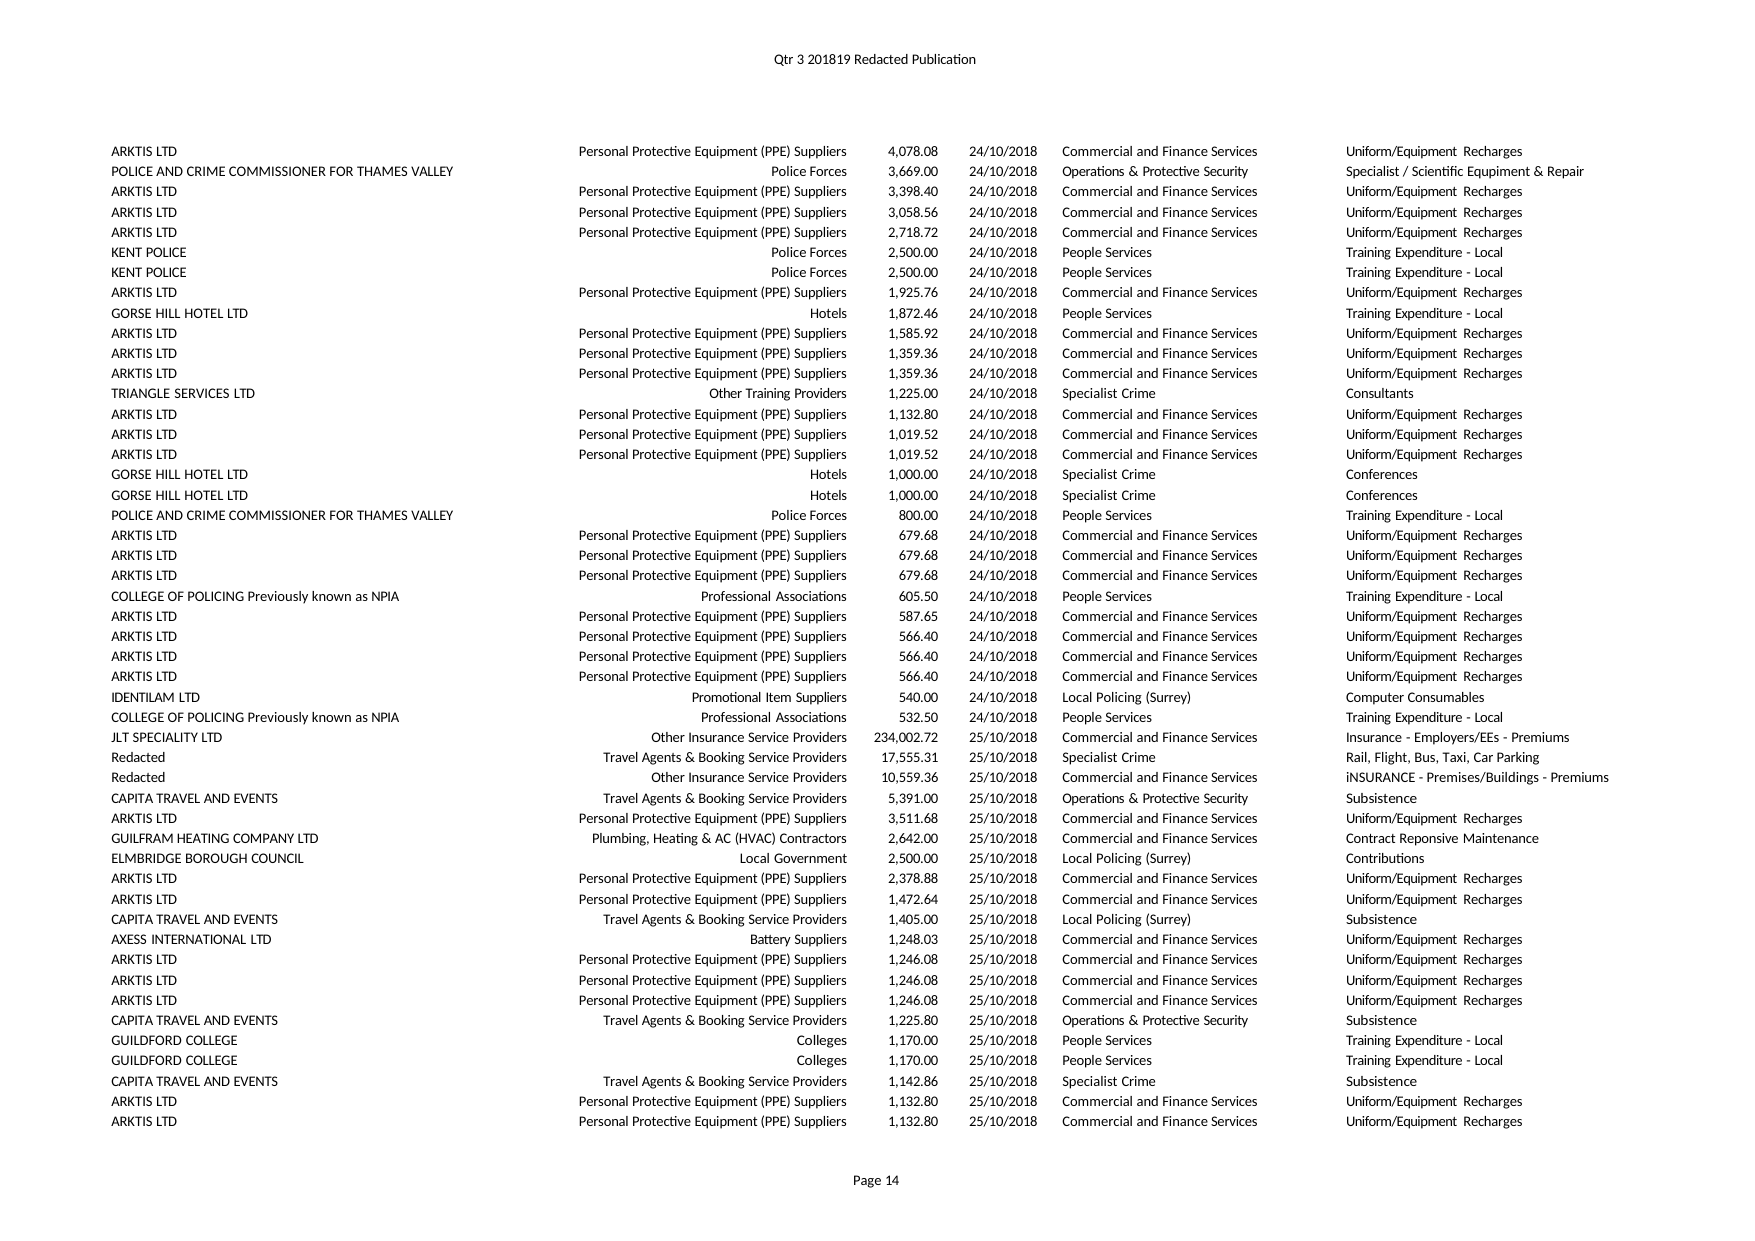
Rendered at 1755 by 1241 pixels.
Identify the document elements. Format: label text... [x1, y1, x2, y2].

table_cell GORSE HILL HOTEL LTD [106, 465, 514, 485]
table_cell 25/10/2018 [954, 889, 1050, 909]
table_cell Other Training Providers [514, 384, 859, 404]
table_cell Commercial and Finance Services [1050, 425, 1304, 445]
table_cell Commercial and Finance Services [1050, 182, 1304, 202]
table_cell 25/10/2018 [954, 849, 1050, 869]
table_cell Commercial and Finance Services [1050, 546, 1304, 566]
table_cell Uniform/Equipment Recharges [1304, 1091, 1616, 1112]
table_cell Travel Agents & Booking Service Providers [514, 1071, 859, 1091]
table_header ARKTIS LTD [106, 143, 514, 162]
table_cell 1,405.00 [859, 910, 953, 930]
table_cell 24/10/2018 [954, 566, 1050, 586]
table_cell ARKTIS LTD [106, 647, 514, 667]
table_cell Commercial and Finance Services [1050, 566, 1304, 586]
table_header 4,078.08 [859, 143, 953, 162]
table_cell 24/10/2018 [954, 263, 1050, 283]
table_cell Travel Agents & Booking Service Providers [514, 910, 859, 930]
table_cell 25/10/2018 [954, 869, 1050, 889]
table_cell Training Expenditure - Local [1304, 1031, 1616, 1051]
table_cell Uniform/Equipment Recharges [1304, 970, 1616, 990]
table_cell 24/10/2018 [954, 708, 1050, 728]
table_cell Commercial and Finance Services [1050, 344, 1304, 364]
table_cell 5,391.00 [859, 788, 953, 808]
table_cell ARKTIS LTD [106, 667, 514, 687]
table_cell Personal Protective Equipment (PPE) Suppliers [514, 667, 859, 687]
table_cell ARKTIS LTD [106, 364, 514, 384]
table_cell Training Expenditure - Local [1304, 708, 1616, 728]
table_cell Personal Protective Equipment (PPE) Suppliers [514, 566, 859, 586]
table_cell Training Expenditure - Local [1304, 505, 1616, 526]
table_cell ARKTIS LTD [106, 990, 514, 1011]
table_cell 679.68 [859, 526, 953, 546]
table_cell Commercial and Finance Services [1050, 970, 1304, 990]
table_cell Commercial and Finance Services [1050, 404, 1304, 424]
table_cell GORSE HILL HOTEL LTD [106, 303, 514, 323]
table_cell 24/10/2018 [954, 627, 1050, 647]
table_cell 1,132.80 [859, 404, 953, 424]
table_cell POLICE AND CRIME COMMISSIONER FOR THAMES VALLEY [106, 162, 514, 182]
table_cell Specialist / Scientific Equpiment & Repair [1304, 162, 1616, 182]
table_cell 25/10/2018 [954, 748, 1050, 768]
table_cell People Services [1050, 303, 1304, 323]
table_cell Training Expenditure - Local [1304, 1051, 1616, 1071]
table_cell People Services [1050, 263, 1304, 283]
table_cell Commercial and Finance Services [1050, 728, 1304, 748]
table_cell Personal Protective Equipment (PPE) Suppliers [514, 425, 859, 445]
table_cell 2,500.00 [859, 263, 953, 283]
table_cell 1,246.08 [859, 950, 953, 970]
table_cell Uniform/Equipment Recharges [1304, 950, 1616, 970]
table_cell Promotional Item Suppliers [514, 687, 859, 707]
table_cell 532.50 [859, 708, 953, 728]
table_cell Subsistence [1304, 910, 1616, 930]
table_cell Commercial and Finance Services [1050, 283, 1304, 303]
table_cell People Services [1050, 1031, 1304, 1051]
table_cell Hotels [514, 485, 859, 505]
table_cell 25/10/2018 [954, 728, 1050, 748]
table_cell Professional Associations [514, 586, 859, 606]
table_cell Personal Protective Equipment (PPE) Suppliers [514, 990, 859, 1011]
table_cell 540.00 [859, 687, 953, 707]
table_cell Commercial and Finance Services [1050, 647, 1304, 667]
table_cell 24/10/2018 [954, 243, 1050, 263]
table_cell 605.50 [859, 586, 953, 606]
table_cell 24/10/2018 [954, 182, 1050, 202]
table_cell 1,248.03 [859, 930, 953, 950]
table_cell People Services [1050, 505, 1304, 526]
table_cell 1,585.92 [859, 324, 953, 344]
table_cell CAPITA TRAVEL AND EVENTS [106, 910, 514, 930]
table_cell 24/10/2018 [954, 647, 1050, 667]
table_cell Uniform/Equipment Recharges [1304, 990, 1616, 1011]
table_cell Uniform/Equipment Recharges [1304, 283, 1616, 303]
table_cell Uniform/Equipment Recharges [1304, 526, 1616, 546]
table_cell Specialist Crime [1050, 485, 1304, 505]
table_cell 234,002.72 [859, 728, 953, 748]
table_cell ARKTIS LTD [106, 566, 514, 586]
table_cell 679.68 [859, 566, 953, 586]
table_cell ARKTIS LTD [106, 627, 514, 647]
table_cell GORSE HILL HOTEL LTD [106, 485, 514, 505]
table_cell Contract Reponsive Maintenance [1304, 829, 1616, 849]
table_cell 24/10/2018 [954, 546, 1050, 566]
table_cell Subsistence [1304, 1071, 1616, 1091]
table_cell ARKTIS LTD [106, 970, 514, 990]
table_cell Commercial and Finance Services [1050, 526, 1304, 546]
table_cell Hotels [514, 465, 859, 485]
table_cell 24/10/2018 [954, 384, 1050, 404]
table_cell 1,246.08 [859, 970, 953, 990]
table_cell ARKTIS LTD [106, 526, 514, 546]
table_cell 1,000.00 [859, 465, 953, 485]
table_cell Training Expenditure - Local [1304, 263, 1616, 283]
table_cell 3,398.40 [859, 182, 953, 202]
table_cell KENT POLICE [106, 263, 514, 283]
table_cell 24/10/2018 [954, 364, 1050, 384]
table_cell Uniform/Equipment Recharges [1304, 425, 1616, 445]
table_cell ARKTIS LTD [106, 445, 514, 465]
table_cell ARKTIS LTD [106, 404, 514, 424]
table_cell 1,170.00 [859, 1051, 953, 1071]
table_header Uniform/Equipment Recharges [1304, 143, 1616, 162]
table_cell Uniform/Equipment Recharges [1304, 627, 1616, 647]
table_cell Hotels [514, 303, 859, 323]
table_cell 25/10/2018 [954, 1112, 1050, 1132]
table_cell Commercial and Finance Services [1050, 667, 1304, 687]
table_cell 1,359.36 [859, 364, 953, 384]
table_cell Personal Protective Equipment (PPE) Suppliers [514, 869, 859, 889]
table_cell CAPITA TRAVEL AND EVENTS [106, 1011, 514, 1031]
table_cell 1,019.52 [859, 425, 953, 445]
table_cell 24/10/2018 [954, 485, 1050, 505]
table_cell 679.68 [859, 546, 953, 566]
table_cell 1,142.86 [859, 1071, 953, 1091]
table_cell ARKTIS LTD [106, 869, 514, 889]
table_cell 3,058.56 [859, 202, 953, 222]
table_cell Commercial and Finance Services [1050, 950, 1304, 970]
table_cell Uniform/Equipment Recharges [1304, 606, 1616, 627]
table_cell Uniform/Equipment Recharges [1304, 809, 1616, 829]
table_cell People Services [1050, 708, 1304, 728]
table_cell IDENTILAM LTD [106, 687, 514, 707]
table_cell Commercial and Finance Services [1050, 606, 1304, 627]
table_cell ARKTIS LTD [106, 223, 514, 243]
table_cell People Services [1050, 1051, 1304, 1071]
table_cell Specialist Crime [1050, 384, 1304, 404]
table_cell 25/10/2018 [954, 788, 1050, 808]
table_cell Operations & Protective Security [1050, 1011, 1304, 1031]
table_cell Uniform/Equipment Recharges [1304, 566, 1616, 586]
table_cell 24/10/2018 [954, 283, 1050, 303]
table_cell Uniform/Equipment Recharges [1304, 647, 1616, 667]
table_cell Personal Protective Equipment (PPE) Suppliers [514, 202, 859, 222]
table_cell 566.40 [859, 627, 953, 647]
table_cell Personal Protective Equipment (PPE) Suppliers [514, 182, 859, 202]
table_cell 1,472.64 [859, 889, 953, 909]
table_cell Uniform/Equipment Recharges [1304, 202, 1616, 222]
table_header Personal Protective Equipment (PPE) Suppliers [514, 143, 859, 162]
table_cell 24/10/2018 [954, 465, 1050, 485]
table_cell Personal Protective Equipment (PPE) Suppliers [514, 809, 859, 829]
table_cell Battery Suppliers [514, 930, 859, 950]
table_cell Training Expenditure - Local [1304, 586, 1616, 606]
table_cell ARKTIS LTD [106, 546, 514, 566]
table_cell COLLEGE OF POLICING Previously known as NPIA [106, 586, 514, 606]
table_cell Personal Protective Equipment (PPE) Suppliers [514, 1112, 859, 1132]
table_cell Conferences [1304, 465, 1616, 485]
table_cell Professional Associations [514, 708, 859, 728]
table_cell 2,378.88 [859, 869, 953, 889]
table_cell Operations & Protective Security [1050, 788, 1304, 808]
table_cell Commercial and Finance Services [1050, 324, 1304, 344]
table_cell Uniform/Equipment Recharges [1304, 223, 1616, 243]
table_cell 24/10/2018 [954, 425, 1050, 445]
table_cell TRIANGLE SERVICES LTD [106, 384, 514, 404]
table_cell Commercial and Finance Services [1050, 364, 1304, 384]
table_cell Redacted [106, 748, 514, 768]
table_cell Personal Protective Equipment (PPE) Suppliers [514, 364, 859, 384]
table_cell Uniform/Equipment Recharges [1304, 344, 1616, 364]
table_cell Colleges [514, 1031, 859, 1051]
table_cell 25/10/2018 [954, 1031, 1050, 1051]
table_cell Commercial and Finance Services [1050, 223, 1304, 243]
table_cell GUILFRAM HEATING COMPANY LTD [106, 829, 514, 849]
table_cell Subsistence [1304, 788, 1616, 808]
table_cell Uniform/Equipment Recharges [1304, 1112, 1616, 1132]
table_cell Personal Protective Equipment (PPE) Suppliers [514, 647, 859, 667]
table_cell Uniform/Equipment Recharges [1304, 889, 1616, 909]
table_cell Commercial and Finance Services [1050, 202, 1304, 222]
table_cell ARKTIS LTD [106, 606, 514, 627]
table_cell 566.40 [859, 647, 953, 667]
table_cell Plumbing, Heating & AC (HVAC) Contractors [514, 829, 859, 849]
table_cell Personal Protective Equipment (PPE) Suppliers [514, 344, 859, 364]
table_cell Personal Protective Equipment (PPE) Suppliers [514, 889, 859, 909]
table_cell ARKTIS LTD [106, 344, 514, 364]
table_header 24/10/2018 [954, 143, 1050, 162]
table_cell POLICE AND CRIME COMMISSIONER FOR THAMES VALLEY [106, 505, 514, 526]
table_cell 25/10/2018 [954, 829, 1050, 849]
table_cell 24/10/2018 [954, 162, 1050, 182]
table_cell ARKTIS LTD [106, 324, 514, 344]
table_cell 10,559.36 [859, 768, 953, 788]
table_cell ARKTIS LTD [106, 1112, 514, 1132]
table_cell Personal Protective Equipment (PPE) Suppliers [514, 223, 859, 243]
table_cell 24/10/2018 [954, 404, 1050, 424]
table_cell Other Insurance Service Providers [514, 728, 859, 748]
table_cell 1,246.08 [859, 990, 953, 1011]
table_cell ARKTIS LTD [106, 202, 514, 222]
table_cell Rail, Flight, Bus, Taxi, Car Parking [1304, 748, 1616, 768]
table_cell Personal Protective Equipment (PPE) Suppliers [514, 546, 859, 566]
table_cell 24/10/2018 [954, 445, 1050, 465]
table_cell AXESS INTERNATIONAL LTD [106, 930, 514, 950]
table_cell Uniform/Equipment Recharges [1304, 930, 1616, 950]
table_cell Specialist Crime [1050, 1071, 1304, 1091]
table_cell Subsistence [1304, 1011, 1616, 1031]
table_cell 24/10/2018 [954, 223, 1050, 243]
table_cell 25/10/2018 [954, 1091, 1050, 1112]
table_cell Commercial and Finance Services [1050, 445, 1304, 465]
table_cell 25/10/2018 [954, 1011, 1050, 1031]
table_cell Police Forces [514, 263, 859, 283]
table_cell Personal Protective Equipment (PPE) Suppliers [514, 970, 859, 990]
table_cell ARKTIS LTD [106, 283, 514, 303]
table_cell 25/10/2018 [954, 910, 1050, 930]
table_cell Computer Consumables [1304, 687, 1616, 707]
table_cell Personal Protective Equipment (PPE) Suppliers [514, 526, 859, 546]
table_cell Commercial and Finance Services [1050, 990, 1304, 1011]
table_cell People Services [1050, 243, 1304, 263]
table_cell Uniform/Equipment Recharges [1304, 364, 1616, 384]
table_cell Consultants [1304, 384, 1616, 404]
table_cell KENT POLICE [106, 243, 514, 263]
table_cell 1,359.36 [859, 344, 953, 364]
table_cell 1,225.80 [859, 1011, 953, 1031]
table_cell Other Insurance Service Providers [514, 768, 859, 788]
table_cell Commercial and Finance Services [1050, 829, 1304, 849]
table_cell Colleges [514, 1051, 859, 1071]
table_cell 25/10/2018 [954, 950, 1050, 970]
table_cell 25/10/2018 [954, 1071, 1050, 1091]
table_cell Conferences [1304, 485, 1616, 505]
table_cell Uniform/Equipment Recharges [1304, 546, 1616, 566]
table_cell 2,718.72 [859, 223, 953, 243]
table_cell Police Forces [514, 243, 859, 263]
table_cell 1,872.46 [859, 303, 953, 323]
table_cell 25/10/2018 [954, 990, 1050, 1011]
table_cell 1,225.00 [859, 384, 953, 404]
table_cell 24/10/2018 [954, 667, 1050, 687]
table_cell Local Policing (Surrey) [1050, 849, 1304, 869]
table_cell Local Policing (Surrey) [1050, 910, 1304, 930]
table_cell Training Expenditure - Local [1304, 243, 1616, 263]
table_cell Commercial and Finance Services [1050, 869, 1304, 889]
table_cell Travel Agents & Booking Service Providers [514, 748, 859, 768]
table_cell Personal Protective Equipment (PPE) Suppliers [514, 283, 859, 303]
table_cell Personal Protective Equipment (PPE) Suppliers [514, 1091, 859, 1112]
table_cell Uniform/Equipment Recharges [1304, 869, 1616, 889]
table_cell Police Forces [514, 162, 859, 182]
table_cell Personal Protective Equipment (PPE) Suppliers [514, 445, 859, 465]
table_cell Training Expenditure - Local [1304, 303, 1616, 323]
table_cell 2,500.00 [859, 849, 953, 869]
table_cell 24/10/2018 [954, 324, 1050, 344]
table_cell Commercial and Finance Services [1050, 627, 1304, 647]
table_cell Uniform/Equipment Recharges [1304, 182, 1616, 202]
table_cell 566.40 [859, 667, 953, 687]
table_cell CAPITA TRAVEL AND EVENTS [106, 1071, 514, 1091]
table_cell Local Government [514, 849, 859, 869]
table_cell Commercial and Finance Services [1050, 809, 1304, 829]
table_cell 24/10/2018 [954, 202, 1050, 222]
table_cell 1,000.00 [859, 485, 953, 505]
table_cell 3,669.00 [859, 162, 953, 182]
table_cell 2,642.00 [859, 829, 953, 849]
table_cell Personal Protective Equipment (PPE) Suppliers [514, 627, 859, 647]
table_cell Personal Protective Equipment (PPE) Suppliers [514, 324, 859, 344]
table_cell 25/10/2018 [954, 1051, 1050, 1071]
table_cell 25/10/2018 [954, 809, 1050, 829]
table_cell 1,132.80 [859, 1091, 953, 1112]
table_cell Personal Protective Equipment (PPE) Suppliers [514, 404, 859, 424]
table_header Commercial and Finance Services [1050, 143, 1304, 162]
table_cell CAPITA TRAVEL AND EVENTS [106, 788, 514, 808]
table_cell 24/10/2018 [954, 505, 1050, 526]
table_cell ARKTIS LTD [106, 889, 514, 909]
table_cell 24/10/2018 [954, 303, 1050, 323]
table_cell 2,500.00 [859, 243, 953, 263]
table_cell ARKTIS LTD [106, 425, 514, 445]
table_cell COLLEGE OF POLICING Previously known as NPIA [106, 708, 514, 728]
table_cell iNSURANCE - Premises/Buildings - Premiums [1304, 768, 1616, 788]
table_cell Personal Protective Equipment (PPE) Suppliers [514, 606, 859, 627]
table_cell Uniform/Equipment Recharges [1304, 404, 1616, 424]
table_cell Personal Protective Equipment (PPE) Suppliers [514, 950, 859, 970]
table_cell GUILDFORD COLLEGE [106, 1051, 514, 1071]
table_cell ARKTIS LTD [106, 950, 514, 970]
table_cell Commercial and Finance Services [1050, 1112, 1304, 1132]
table_cell People Services [1050, 586, 1304, 606]
table_cell 24/10/2018 [954, 606, 1050, 627]
table_cell 24/10/2018 [954, 586, 1050, 606]
table_cell Specialist Crime [1050, 748, 1304, 768]
table_cell Uniform/Equipment Recharges [1304, 324, 1616, 344]
table_cell Travel Agents & Booking Service Providers [514, 1011, 859, 1031]
table_cell 1,170.00 [859, 1031, 953, 1051]
table_cell 3,511.68 [859, 809, 953, 829]
table_cell GUILDFORD COLLEGE [106, 1031, 514, 1051]
table_cell Uniform/Equipment Recharges [1304, 667, 1616, 687]
table_cell 25/10/2018 [954, 768, 1050, 788]
table_cell 1,019.52 [859, 445, 953, 465]
table_cell 587.65 [859, 606, 953, 627]
table_cell Contributions [1304, 849, 1616, 869]
table_cell 25/10/2018 [954, 970, 1050, 990]
table_cell ELMBRIDGE BOROUGH COUNCIL [106, 849, 514, 869]
table_cell Police Forces [514, 505, 859, 526]
table_cell 1,132.80 [859, 1112, 953, 1132]
table_cell Commercial and Finance Services [1050, 1091, 1304, 1112]
table_cell 24/10/2018 [954, 687, 1050, 707]
table_cell 24/10/2018 [954, 526, 1050, 546]
table_cell Operations & Protective Security [1050, 162, 1304, 182]
table_cell ARKTIS LTD [106, 1091, 514, 1112]
table_cell Uniform/Equipment Recharges [1304, 445, 1616, 465]
table_cell 800.00 [859, 505, 953, 526]
table_cell ARKTIS LTD [106, 182, 514, 202]
table_cell Specialist Crime [1050, 465, 1304, 485]
table_cell Local Policing (Surrey) [1050, 687, 1304, 707]
table_cell Redacted [106, 768, 514, 788]
table_cell JLT SPECIALITY LTD [106, 728, 514, 748]
table_cell ARKTIS LTD [106, 809, 514, 829]
table_cell Commercial and Finance Services [1050, 930, 1304, 950]
table_cell 25/10/2018 [954, 930, 1050, 950]
table_cell Commercial and Finance Services [1050, 768, 1304, 788]
table_cell Travel Agents & Booking Service Providers [514, 788, 859, 808]
table_cell 1,925.76 [859, 283, 953, 303]
table_cell Insurance - Employers/EEs - Premiums [1304, 728, 1616, 748]
table_cell 17,555.31 [859, 748, 953, 768]
table_cell 24/10/2018 [954, 344, 1050, 364]
table_cell Commercial and Finance Services [1050, 889, 1304, 909]
